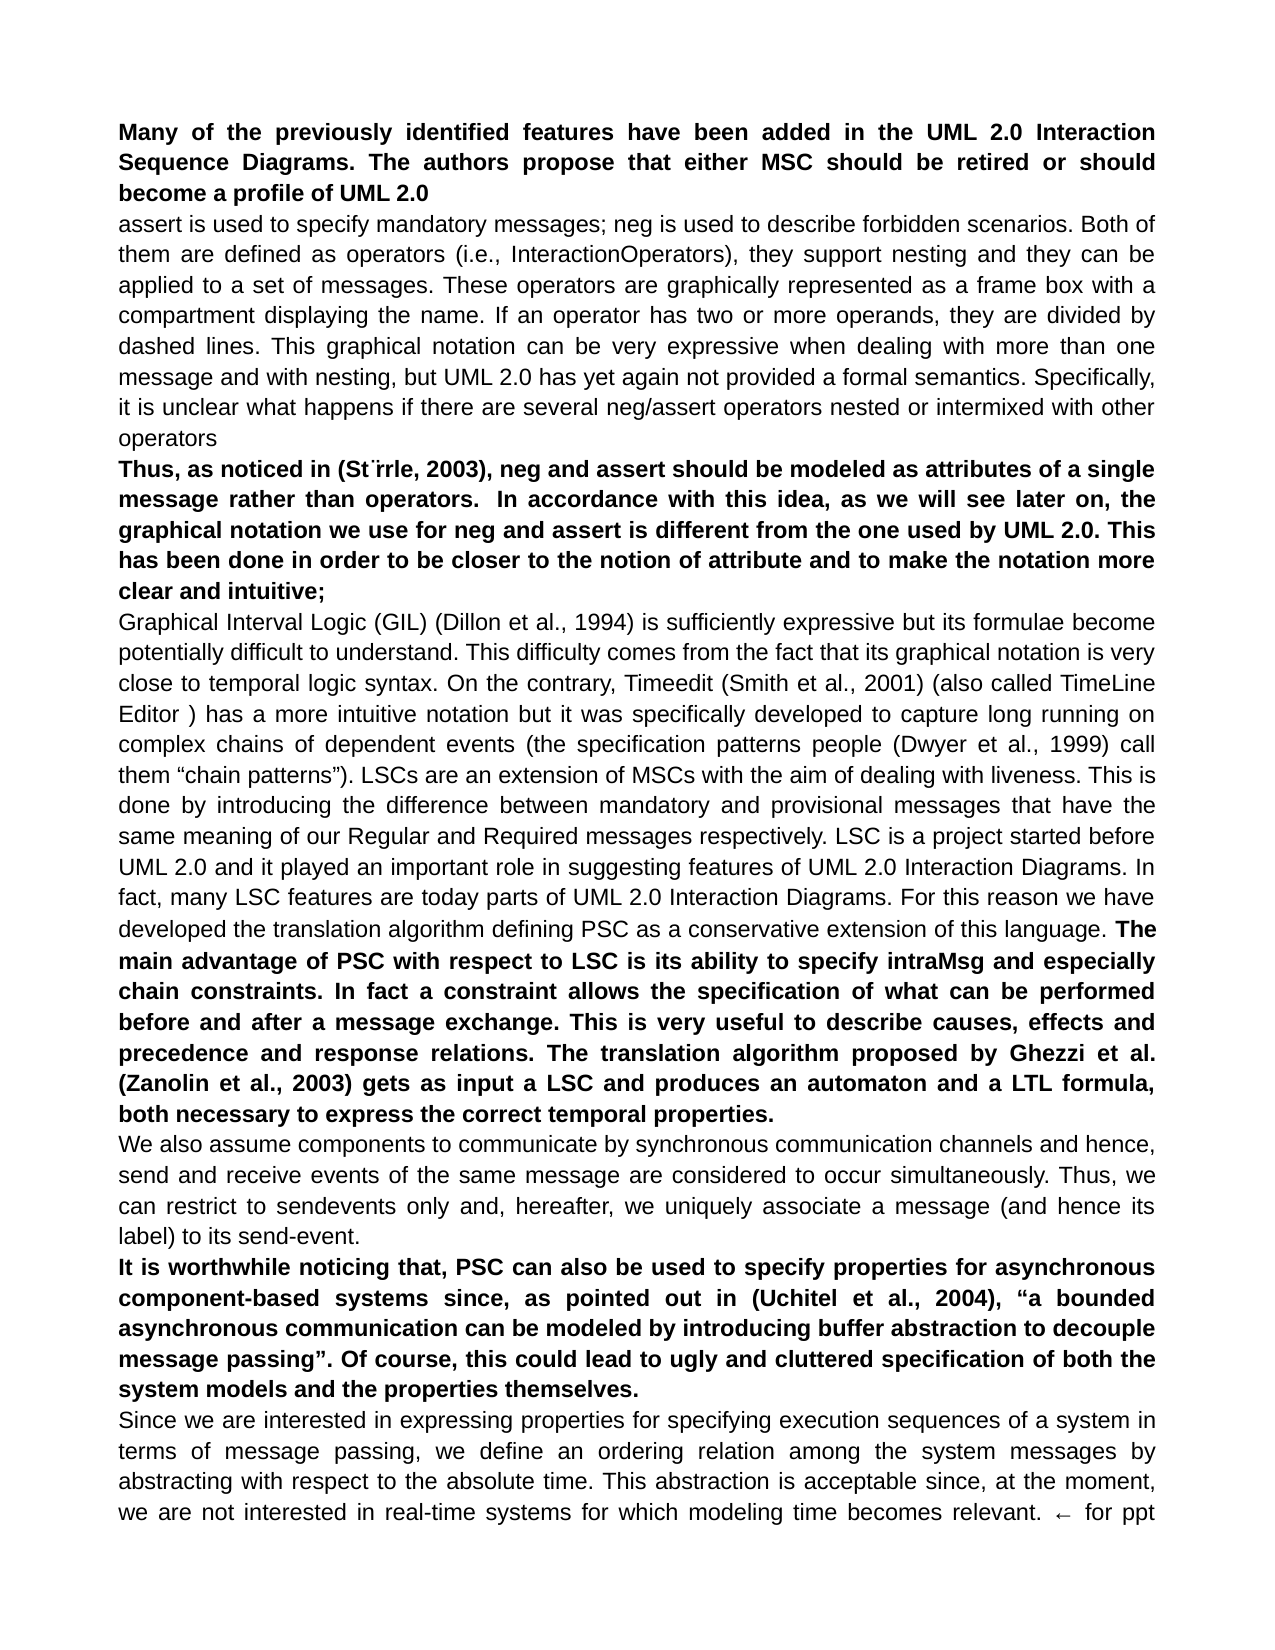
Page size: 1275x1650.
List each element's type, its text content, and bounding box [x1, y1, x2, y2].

text Many of the previously identified features have been added in the UML 2.0 Interaction Sequence Diagrams. The authors propose that either MSC should be retired or should become a profile of UML 2.0 [118, 118, 1157, 206]
text Graphical Interval Logic (GIL) (Dillon et al., 1994) is sufficiently expressive but its formulae become potentially difficult to understand. This difficulty comes from the fact that its graphical notation is very close to temporal logic syntax. On the contrary, Timeedit (Smith et al., 2001) (also called TimeLine Editor ) has a more intuitive notation but it was specifically developed to capture long running on complex chains of dependent events (the specification patterns people (Dwyer et al., 1999) call them “chain patterns”). LSCs are an extension of MSCs with the aim of dealing with liveness. This is done by introducing the difference between mandatory and provisional messages that have the same meaning of our Regular and Required messages respectively. LSC is a project started before UML 2.0 and it played an important role in suggesting features of UML 2.0 Interaction Diagrams. In fact, many LSC features are today parts of UML 2.0 Interaction Diagrams. For this reason we have developed the translation algorithm defining PSC as a conservative extension of this language. The main advantage of PSC with respect to LSC is its ability to specify intraMsg and especially chain constraints. In fact a constraint allows the specification of what can be performed before and after a message exchange. This is very useful to describe causes, effects and precedence and response relations. The translation algorithm proposed by Ghezzi et al. (Zanolin et al., 2003) gets as input a LSC and produces an automaton and a LTL formula, both necessary to express the correct temporal properties. [118, 608, 1157, 1127]
text Thus, as noticed in (St ̈rrle, 2003), neg and assert should be modeled as attributes of a single message rather than operators. In accordance with this idea, as we will see later on, the graphical notation we use for neg and assert is different from the one used by UML 2.0. This has been done in order to be closer to the notion of attribute and to make the notation more clear and intuitive; [118, 455, 1157, 604]
text We also assume components to communicate by synchronous communication channels and hence, send and receive events of the same message are considered to occur simultaneously. Thus, we can restrict to sendevents only and, hereafter, we uniquely associate a message (and hence its label) to its send-event. [118, 1131, 1157, 1249]
text It is worthwhile noticing that, PSC can also be used to specify properties for asynchronous component-based systems since, as pointed out in (Uchitel et al., 2004), “a bounded asynchronous communication can be modeled by introducing buffer abstraction to decouple message passing”. Of course, this could lead to ugly and cluttered specification of both the system models and the properties themselves. [118, 1253, 1157, 1403]
text Since we are interested in expressing properties for specifying execution sequences of a system in terms of message passing, we define an ordering relation among the system messages by abstracting with respect to the absolute time. This abstraction is acceptable since, at the moment, we are not interested in real-time systems for which modeling time becomes relevant. ← for ppt [118, 1406, 1157, 1525]
text assert is used to specify mandatory messages; neg is used to describe forbidden scenarios. Both of them are defined as operators (i.e., InteractionOperators), they support nesting and they can be applied to a set of messages. These operators are graphically represented as a frame box with a compartment displaying the name. If an operator has two or more operands, they are divided by dashed lines. This graphical notation can be very expressive when dealing with more than one message and with nesting, but UML 2.0 has yet again not provided a formal semantics. Specifically, it is unclear what happens if there are several neg/assert operators nested or intermixed with other operators [118, 210, 1157, 451]
